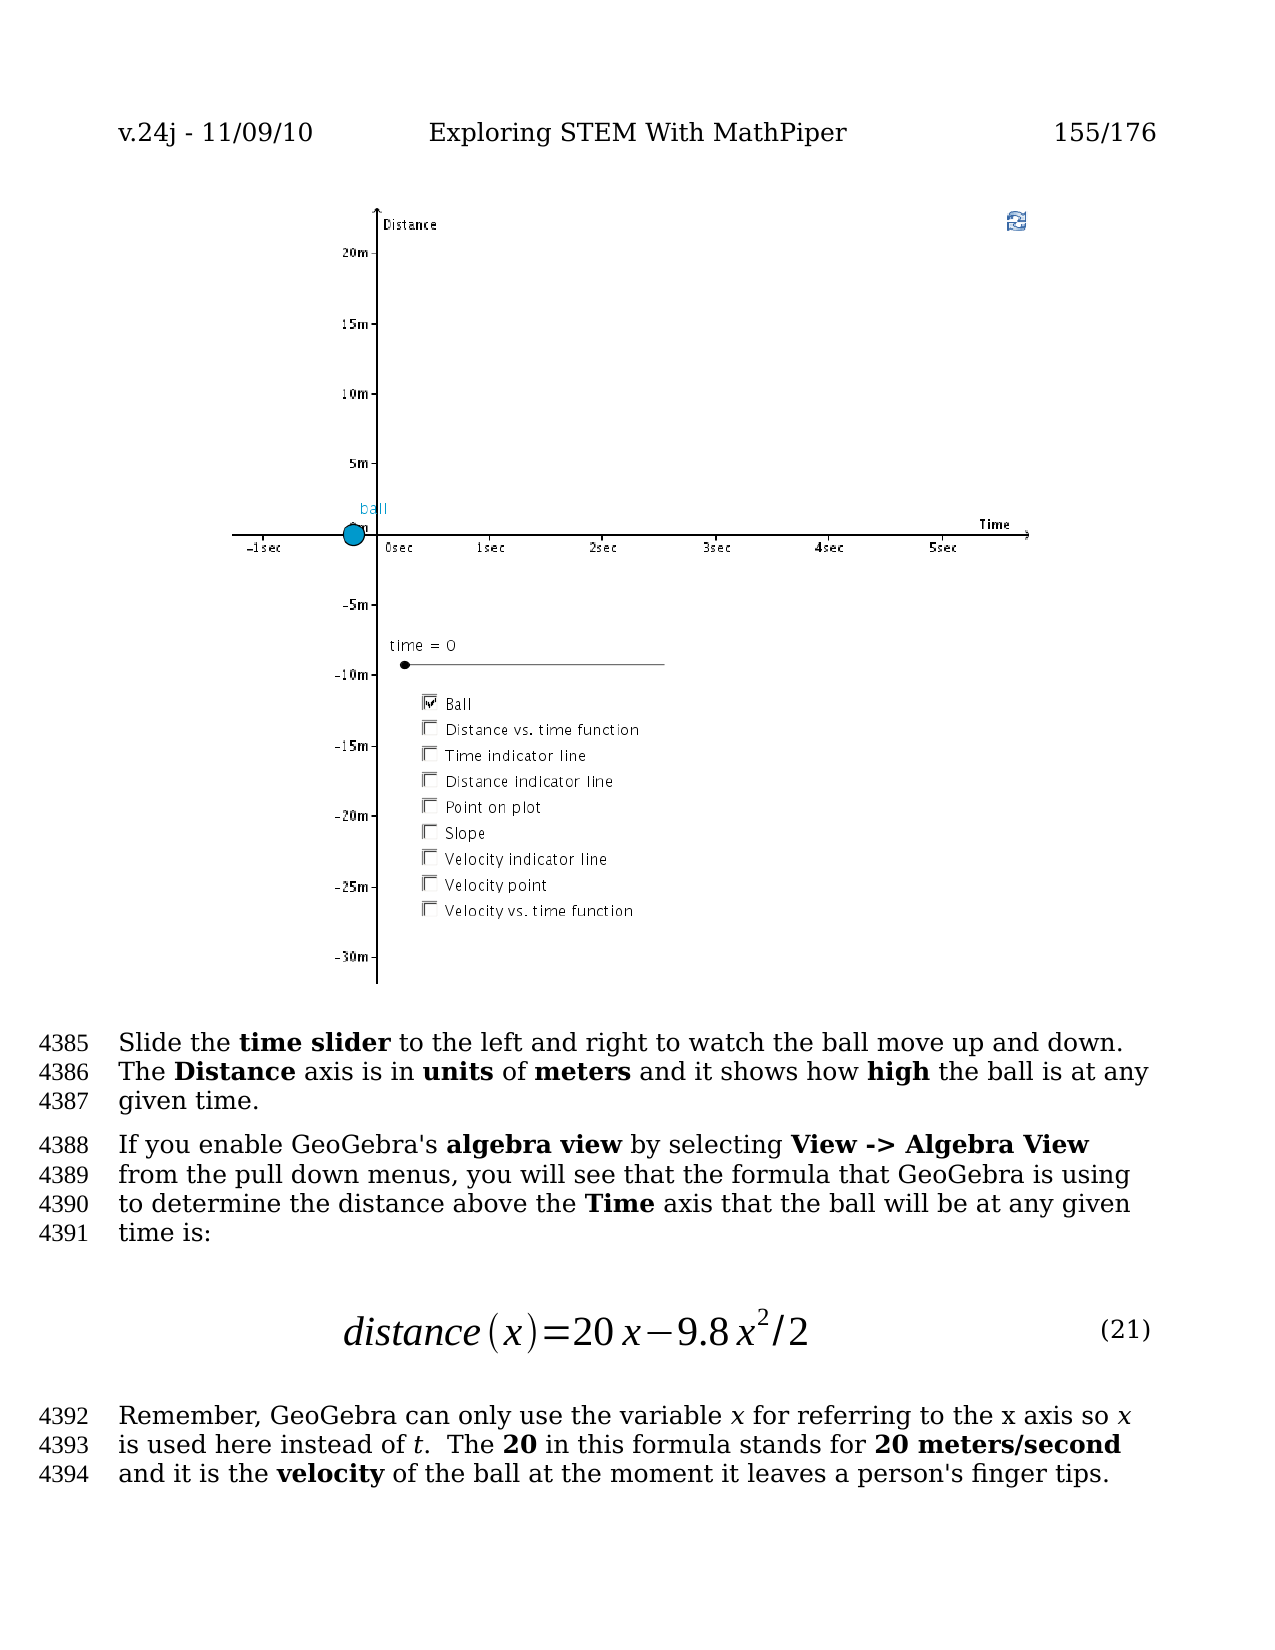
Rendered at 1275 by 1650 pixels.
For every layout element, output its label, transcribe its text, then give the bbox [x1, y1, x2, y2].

table_header [118, 1298, 1041, 1363]
table_header (21) [1041, 1298, 1157, 1363]
text Remember, GeoGebra can only use the variable x for referring to the x axis so x is used here instead of t. The 20 in this formula stands for 20 meters/second and it is the velocity of the ball at the moment it leaves a person's finger tips. [118, 1401, 1157, 1489]
text If you enable GeoGebra's algebra view by selecting View -> Algebra View from the pull down menus, you will see that the formula that GeoGebra is using to determine the distance above the Time axis that the ball will be at any given time is: [118, 1130, 1157, 1247]
text Slide the time slider to the left and right to watch the ball move up and down. The Distance axis is in units of meters and it shows how high the ball is at any given time. [118, 1027, 1157, 1115]
picture [232, 208, 1029, 984]
